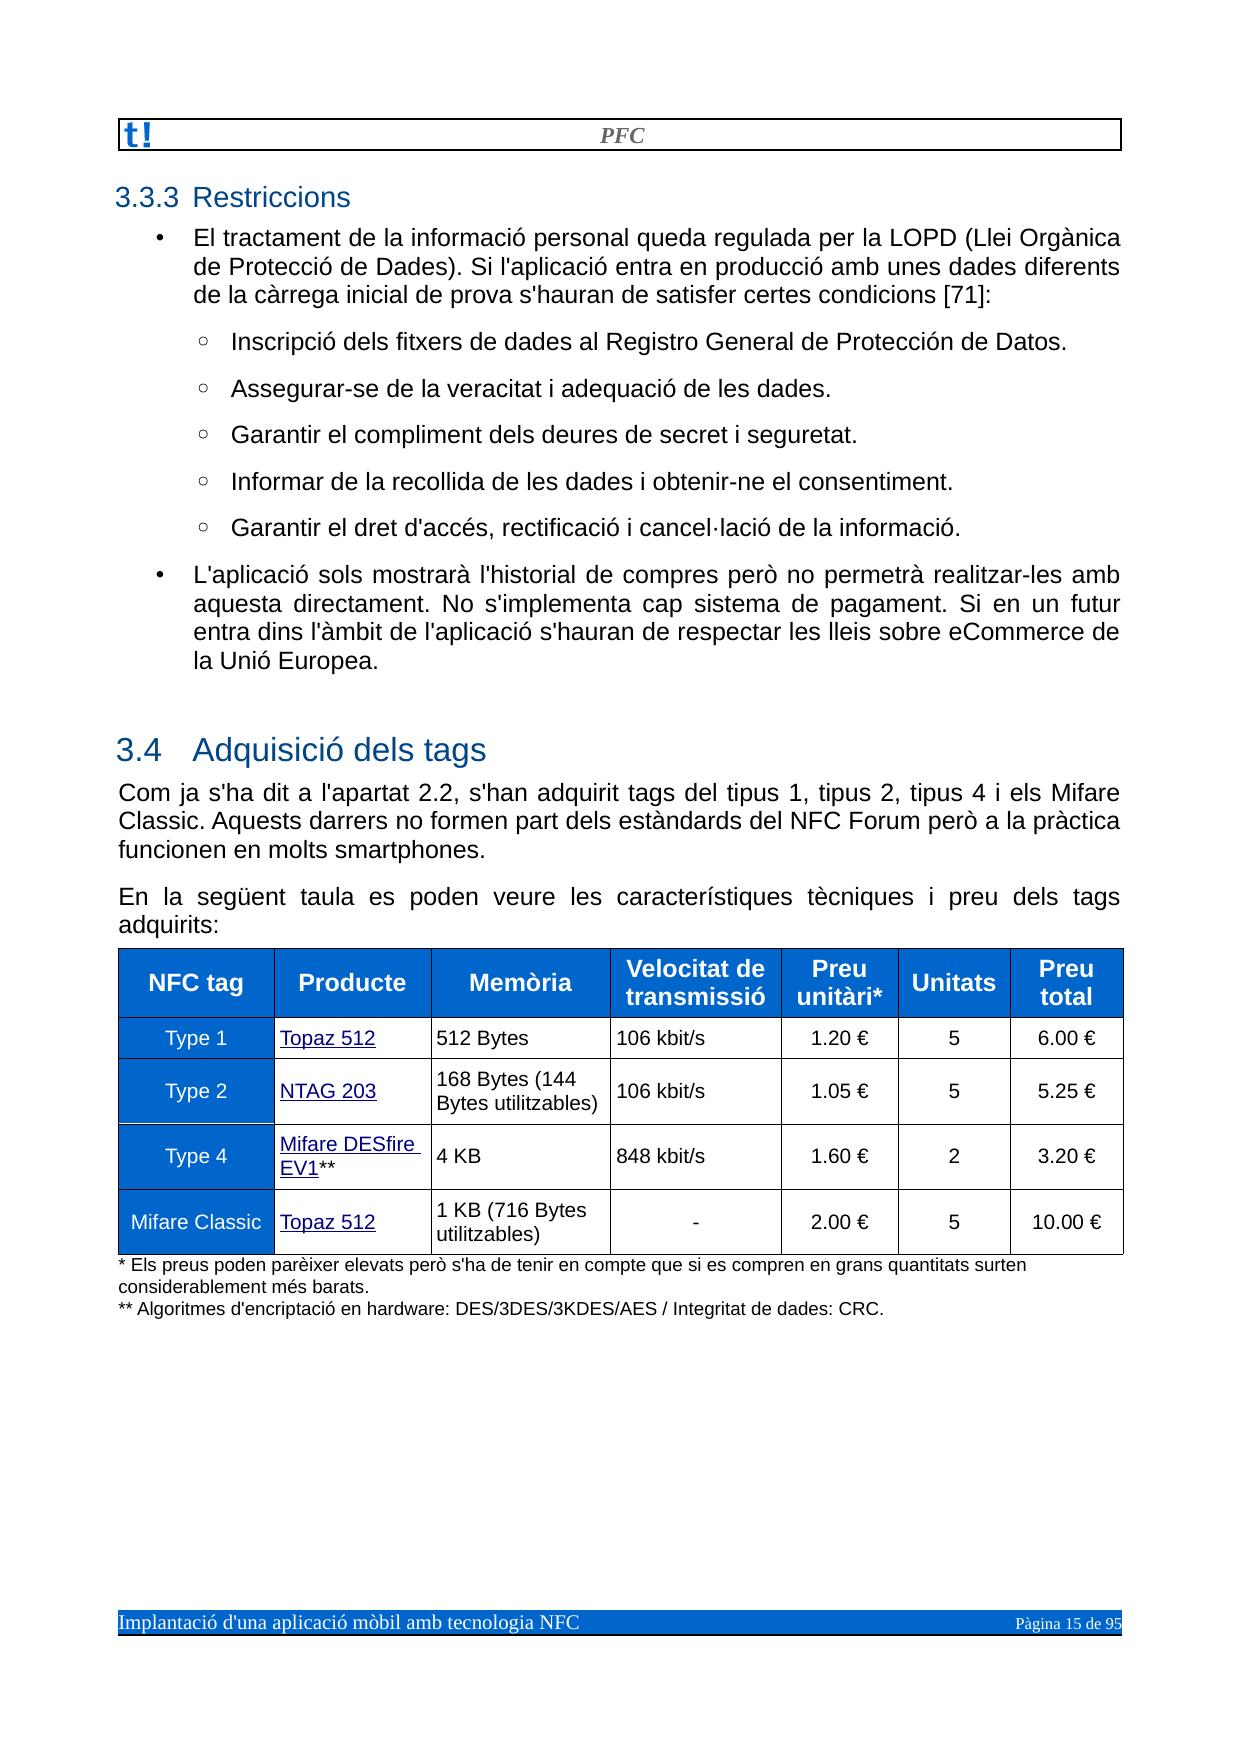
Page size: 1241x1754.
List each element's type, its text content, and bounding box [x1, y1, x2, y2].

table_cell 2,00 € [782, 1190, 898, 1254]
table_cell Mifare DESfire EV1** [275, 1125, 431, 1189]
table_cell Type 4 [119, 1125, 274, 1189]
list El tractament de la informació personal queda regulada per la LOPD (Llei Orgànica de Protecció de Dades). Si l'aplicació entra en producció amb unes dades diferents de la càrrega inicial de prova s'hauran de satisfer certes condicions [71]: [156, 223, 1122, 309]
table_cell 3,20 € [1011, 1125, 1123, 1189]
table_cell 1,60 € [782, 1125, 898, 1189]
table_cell 5 [899, 1018, 1010, 1058]
table_cell Mifare Classic [119, 1190, 274, 1254]
table_header Producte [275, 949, 431, 1017]
table_cell 5 [899, 1190, 1010, 1254]
table_header Velocitat de transmissió [611, 949, 781, 1017]
table_cell 1,20 € [782, 1018, 898, 1058]
table_header Unitats [899, 949, 1010, 1017]
table_cell 6,00 € [1011, 1018, 1123, 1058]
table_cell 168 Bytes (144 Bytes utilitzables) [432, 1059, 610, 1123]
list Garantir el dret d'accés, rectificació i cancel·lació de la informació. [193, 513, 1122, 542]
table_cell NTAG 203 [275, 1059, 431, 1123]
table_cell 5 [899, 1059, 1010, 1123]
list Garantir el compliment dels deures de secret i seguretat. [193, 420, 1122, 449]
table_cell 512 Bytes [432, 1018, 610, 1058]
table_cell Type 1 [119, 1018, 274, 1058]
table_header Memòria [432, 949, 610, 1017]
list Informar de la recollida de les dades i obtenir-ne el consentiment. [193, 467, 1122, 496]
table_cell 5,25 € [1011, 1059, 1123, 1123]
table_header NFC tag [119, 949, 274, 1017]
table_header Preu unitàri* [782, 949, 898, 1017]
picture [123, 121, 151, 148]
table_cell 1 KB (716 Bytes utilitzables) [432, 1190, 610, 1254]
table_cell Topaz 512 [275, 1018, 431, 1058]
table_cell Topaz 512 [275, 1190, 431, 1254]
table_cell 4 KB [432, 1125, 610, 1189]
text ** Algoritmes d'encriptació en hardware: DES/3DES/3KDES/AES / Integritat de dades: CRC. [118, 1297, 1122, 1319]
table_cell Type 2 [119, 1059, 274, 1123]
list Inscripció dels fitxers de dades al Registro General de Protección de Datos. [193, 327, 1122, 356]
table_cell 106 kbit/s [611, 1059, 781, 1123]
list L'aplicació sols mostrarà l'historial de compres però no permetrà realitzar-les amb aquesta directament. No s'implementa cap sistema de pagament. Si en un futur entra dins l'àmbit de l'aplicació s'hauran de respectar les lleis sobre eCommerce de la Unió Europea. [156, 560, 1122, 675]
table_header Preu total [1011, 949, 1123, 1017]
table_cell 1,05 € [782, 1059, 898, 1123]
table_cell 2 [899, 1125, 1010, 1189]
subtitle Restriccions [106, 181, 1122, 214]
table_cell 106 kbit/s [611, 1018, 781, 1058]
text Com ja s'ha dit a l'apartat 2.2, s'han adquirit tags del tipus 1, tipus 2, tipus 4 i els Mifare Classic. Aquests darrers no formen part dels estàndards del NFC Forum però a la pràctica funcionen en molts smartphones. [118, 777, 1122, 864]
subtitle Adquisició dels tags [106, 730, 1122, 769]
table_cell - [611, 1190, 781, 1254]
table_cell 10,00 € [1011, 1190, 1123, 1254]
list Assegurar-se de la veracitat i adequació de les dades. [193, 373, 1122, 402]
table_cell 848 kbit/s [611, 1125, 781, 1189]
text En la següent taula es poden veure les característiques tècniques i preu dels tags adquirits: [118, 881, 1122, 939]
text * Els preus poden parèixer elevats però s'ha de tenir en compte que si es compren en grans quantitats surten considerablement més barats. [118, 1255, 1122, 1297]
